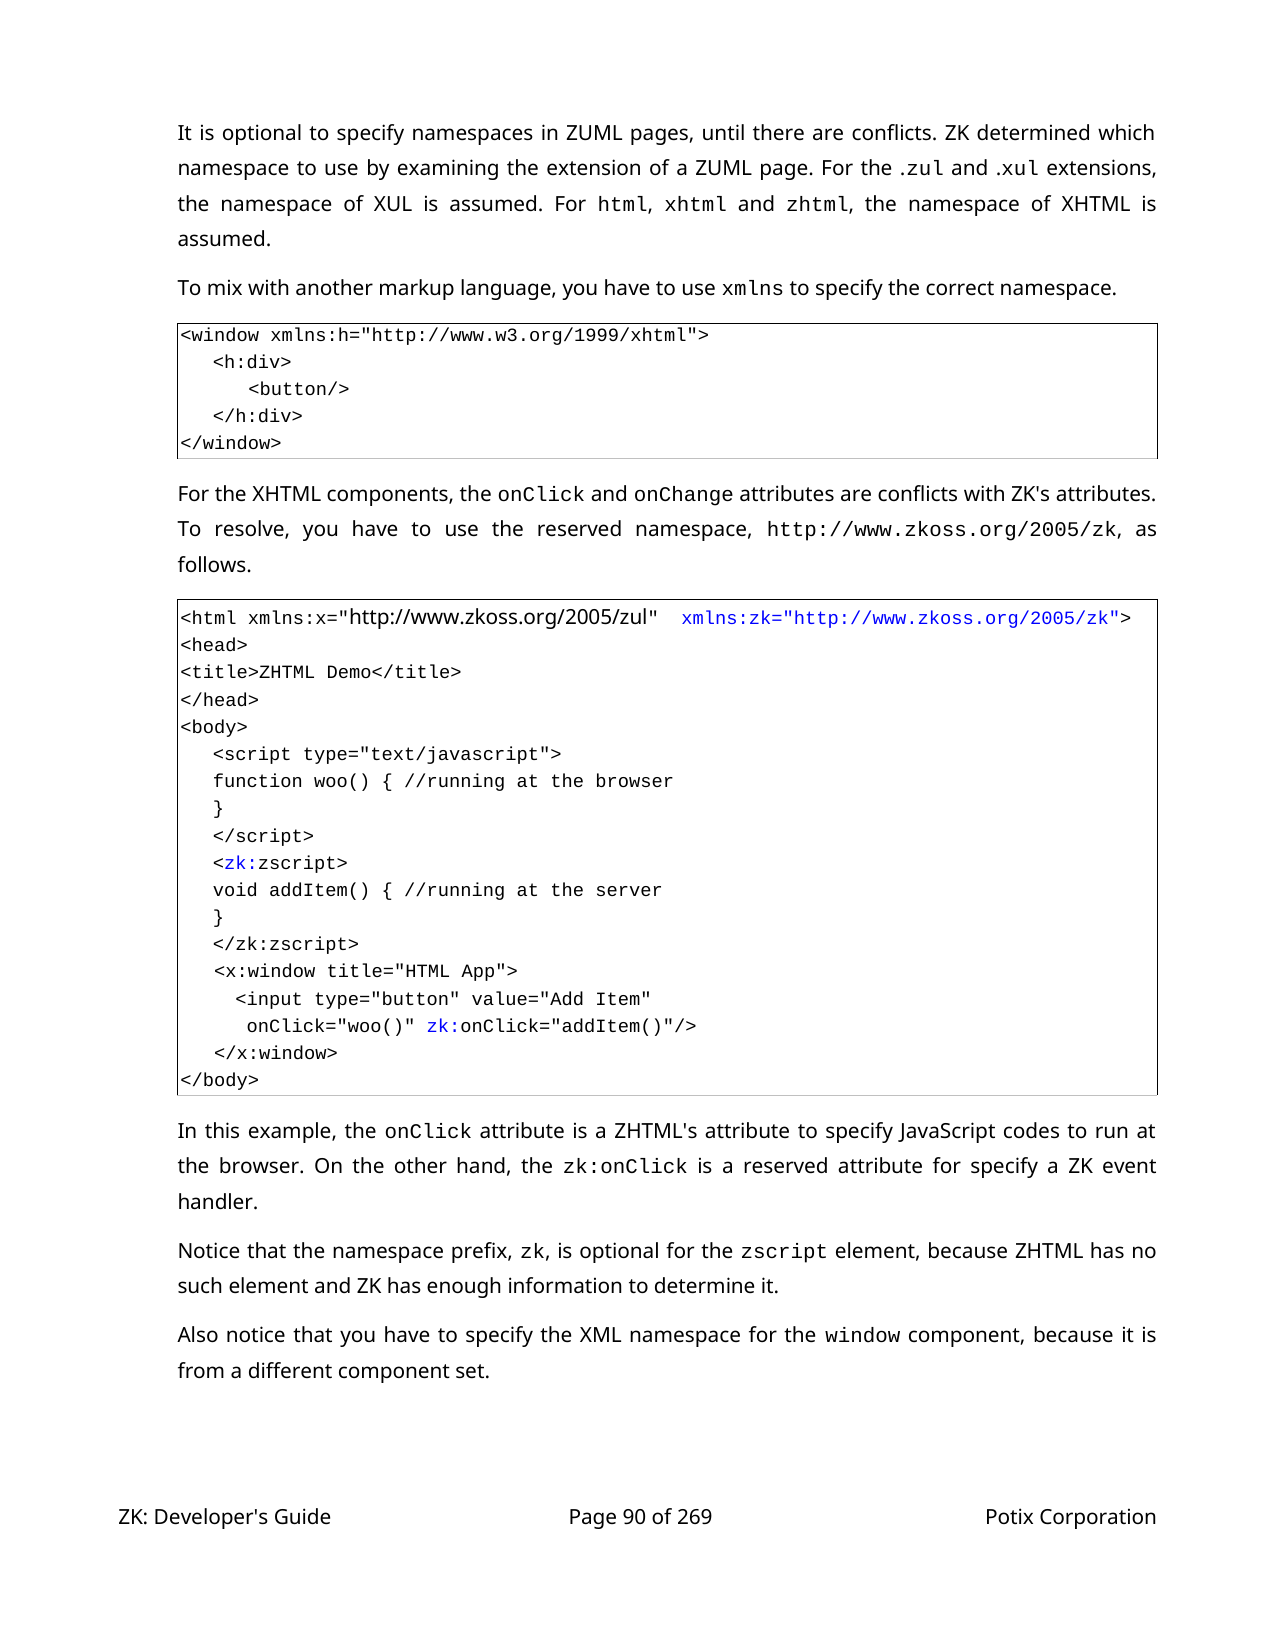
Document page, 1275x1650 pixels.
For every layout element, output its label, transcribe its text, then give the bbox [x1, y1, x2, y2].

text For the XHTML components, the onClick and onChange attributes are conflicts with ZK's attributes. To resolve, you have to use the reserved namespace, http://www.zkoss.org/2005/zk, as follows. [177, 479, 1157, 578]
text <h:div> [178, 349, 1157, 374]
text </window> [178, 431, 1157, 458]
text </h:div> [178, 404, 1157, 428]
text <body> [178, 715, 1157, 739]
text <button/> [178, 377, 1157, 401]
text To mix with another markup language, you have to use xmlns to specify the correct namespace. [177, 273, 1157, 302]
text </zk:zscript> [178, 932, 1157, 956]
text </head> [178, 687, 1157, 712]
text </script> [178, 823, 1157, 848]
text onClick="woo()" zk:onClick="addItem()"/> [178, 1014, 1157, 1038]
text <head> [178, 633, 1157, 657]
text </body> [178, 1068, 1157, 1095]
text Also notice that you have to specify the XML namespace for the window component, because it is from a different component set. [177, 1320, 1157, 1384]
text } [178, 905, 1157, 929]
text <script type="text/javascript"> [178, 742, 1157, 766]
text Notice that the namespace prefix, zk, is optional for the zscript element, because ZHTML has no such element and ZK has enough information to determine it. [177, 1236, 1157, 1300]
text </x:window> [178, 1041, 1157, 1065]
text <title>ZHTML Demo</title> [178, 660, 1157, 684]
text In this example, the onClick attribute is a ZHTML's attribute to specify JavaScript codes to run at the browser. On the other hand, the zk:onClick is a reserved attribute for specify a ZK event handler. [177, 1116, 1157, 1215]
text It is optional to specify namespaces in ZUML pages, until there are conflicts. ZK determined which namespace to use by examining the extension of a ZUML page. For the .zul and .xul extensions, the namespace of XUL is assumed. For html, xhtml and zhtml, the namespace of XHTML is assumed. [177, 118, 1157, 253]
text <window xmlns:h="http://www.w3.org/1999/xhtml"> [178, 324, 1157, 347]
text } [178, 796, 1157, 821]
text <zk:zscript> [178, 851, 1157, 875]
text <input type="button" value="Add Item" [178, 987, 1157, 1011]
text <x:window title="HTML App"> [178, 959, 1157, 984]
text void addItem() { //running at the server [178, 878, 1157, 902]
text function woo() { //running at the browser [178, 769, 1157, 793]
text <html xmlns:x="http://www.zkoss.org/2005/zul" xmlns:zk="http://www.zkoss.org/2005/zk"> [178, 600, 1157, 630]
